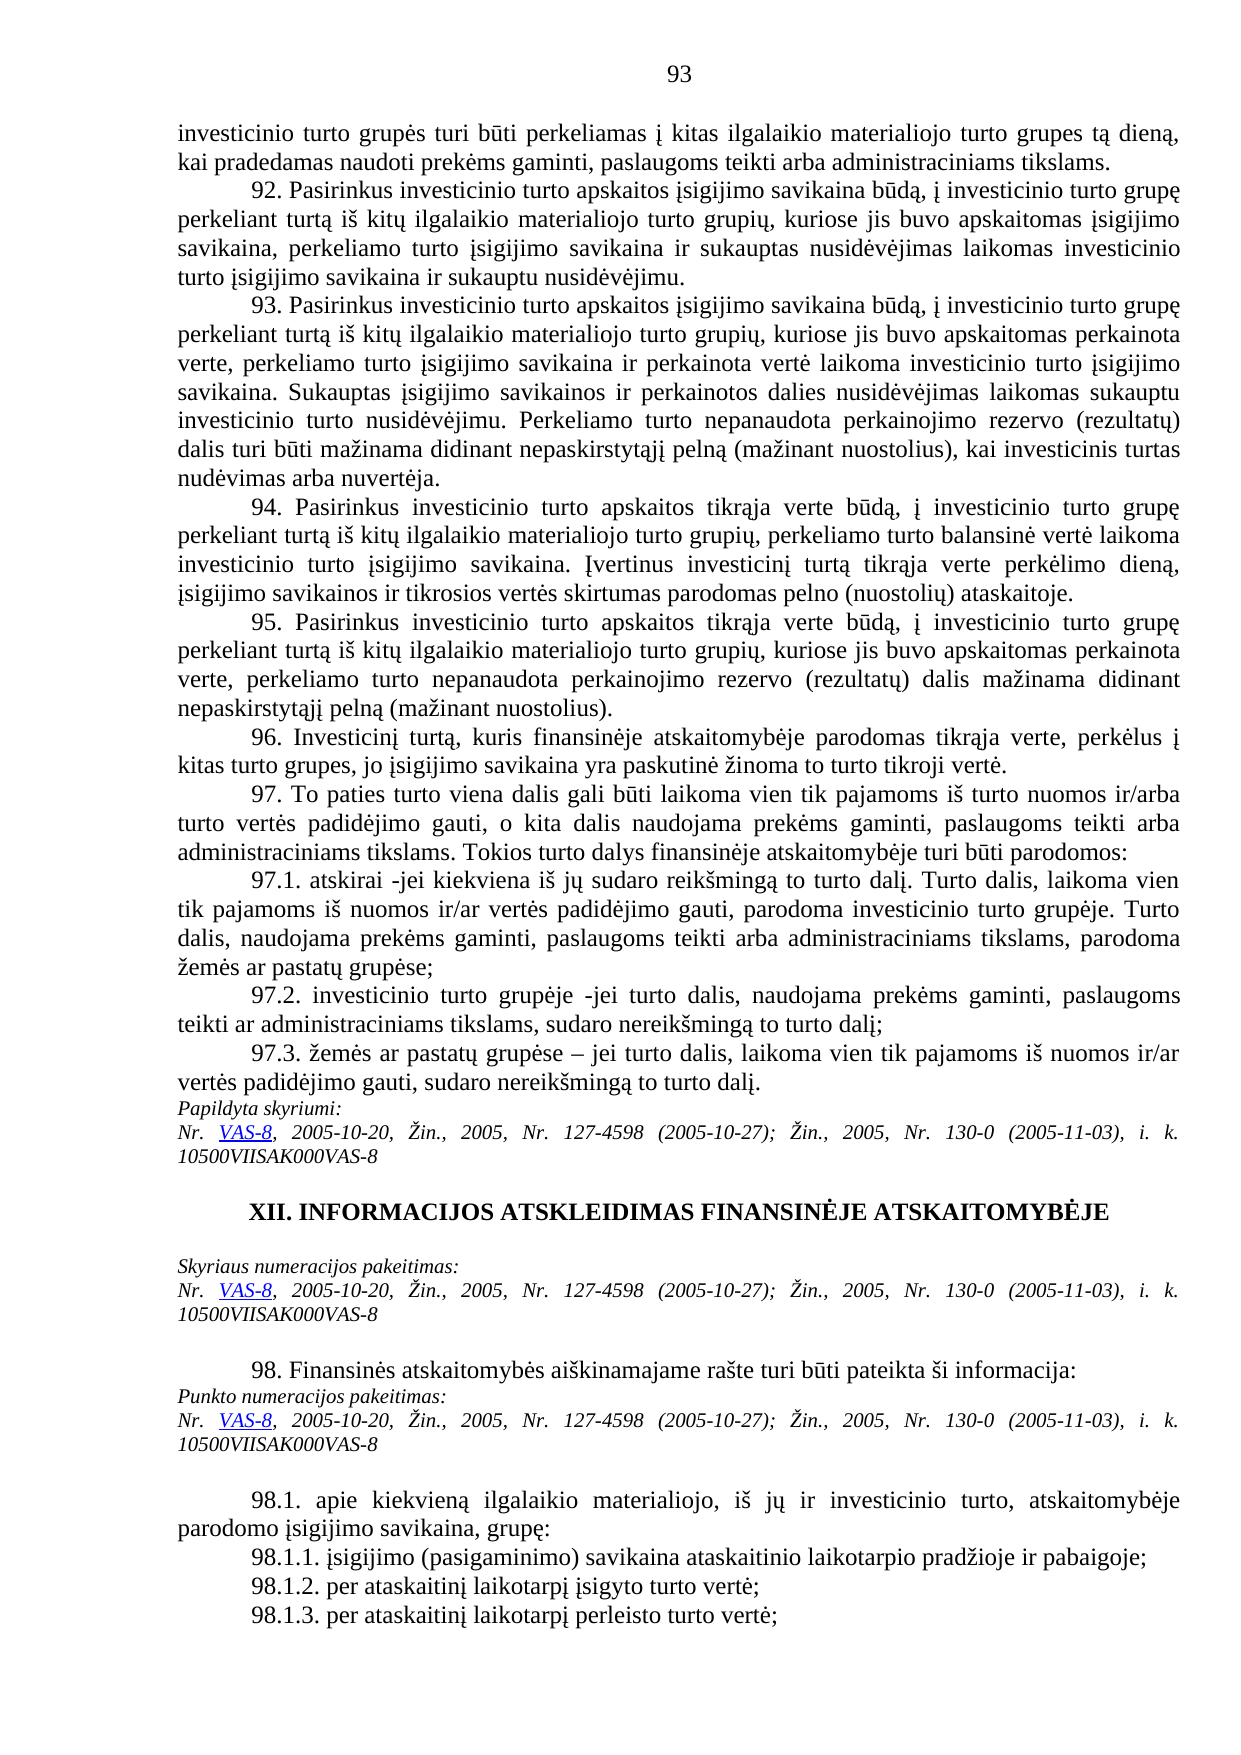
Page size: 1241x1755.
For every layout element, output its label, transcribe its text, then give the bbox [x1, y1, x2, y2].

text Skyriaus numeracijos pakeitimas: [177, 1254, 1181, 1278]
text 98.1.3. per ataskaitinį laikotarpį perleisto turto vertė; [177, 1600, 1181, 1628]
text 98. Finansinės atskaitomybės aiškinamajame rašte turi būti pateikta ši informacija: [177, 1355, 1181, 1384]
text 93. Pasirinkus investicinio turto apskaitos įsigijimo savikaina būdą, į investicinio turto grupę perkeliant turtą iš kitų ilgalaikio materialiojo turto grupių, kuriose jis buvo apskaitomas perkainota verte, perkeliamo turto įsigijimo savikaina ir perkainota vertė laikoma investicinio turto įsigijimo savikaina. Sukauptas įsigijimo savikainos ir perkainotos dalies nusidėvėjimas laikomas sukauptu investicinio turto nusidėvėjimu. Perkeliamo turto nepanaudota perkainojimo rezervo (rezultatų) dalis turi būti mažinama didinant nepaskirstytąjį pelną (mažinant nuostolius), kai investicinis turtas nudėvimas arba nuvertėja. [177, 291, 1181, 492]
text 97.2. investicinio turto grupėje -jei turto dalis, naudojama prekėms gaminti, paslaugoms teikti ar administraciniams tikslams, sudaro nereikšmingą to turto dalį; [177, 981, 1181, 1038]
text Nr. VAS-8, 2005-10-20, Žin., 2005, Nr. 127-4598 (2005-10-27); Žin., 2005, Nr. 130-0 (2005-11-03), i. k. 10500VIISAK000VAS-8 [177, 1278, 1181, 1326]
text investicinio turto grupės turi būti perkeliamas į kitas ilgalaikio materialiojo turto grupes tą dieną, kai pradedamas naudoti prekėms gaminti, paslaugoms teikti arba administraciniams tikslams. [177, 118, 1181, 176]
text 97.1. atskirai -jei kiekviena iš jų sudaro reikšmingą to turto dalį. Turto dalis, laikoma vien tik pajamoms iš nuomos ir/ar vertės padidėjimo gauti, parodoma investicinio turto grupėje. Turto dalis, naudojama prekėms gaminti, paslaugoms teikti arba administraciniams tikslams, parodoma žemės ar pastatų grupėse; [177, 866, 1181, 981]
text 92. Pasirinkus investicinio turto apskaitos įsigijimo savikaina būdą, į investicinio turto grupę perkeliant turtą iš kitų ilgalaikio materialiojo turto grupių, kuriose jis buvo apskaitomas įsigijimo savikaina, perkeliamo turto įsigijimo savikaina ir sukauptas nusidėvėjimas laikomas investicinio turto įsigijimo savikaina ir sukauptu nusidėvėjimu. [177, 176, 1181, 291]
text Papildyta skyriumi: [177, 1096, 1181, 1120]
text 96. Investicinį turtą, kuris finansinėje atskaitomybėje parodomas tikrąja verte, perkėlus į kitas turto grupes, jo įsigijimo savikaina yra paskutinė žinoma to turto tikroji vertė. [177, 722, 1181, 779]
text XII. INFORMACIJOS ATSKLEIDIMAS FINANSINĖJE ATSKAITOMYBĖJE [177, 1197, 1181, 1225]
text Nr. VAS-8, 2005-10-20, Žin., 2005, Nr. 127-4598 (2005-10-27); Žin., 2005, Nr. 130-0 (2005-11-03), i. k. 10500VIISAK000VAS-8 [177, 1120, 1181, 1168]
text Nr. VAS-8, 2005-10-20, Žin., 2005, Nr. 127-4598 (2005-10-27); Žin., 2005, Nr. 130-0 (2005-11-03), i. k. 10500VIISAK000VAS-8 [177, 1408, 1181, 1456]
text 97. To paties turto viena dalis gali būti laikoma vien tik pajamoms iš turto nuomos ir/arba turto vertės padidėjimo gauti, o kita dalis naudojama prekėms gaminti, paslaugoms teikti arba administraciniams tikslams. Tokios turto dalys finansinėje atskaitomybėje turi būti parodomos: [177, 779, 1181, 866]
text 95. Pasirinkus investicinio turto apskaitos tikrąja verte būdą, į investicinio turto grupę perkeliant turtą iš kitų ilgalaikio materialiojo turto grupių, kuriose jis buvo apskaitomas perkainota verte, perkeliamo turto nepanaudota perkainojimo rezervo (rezultatų) dalis mažinama didinant nepaskirstytąjį pelną (mažinant nuostolius). [177, 607, 1181, 722]
text 97.3. žemės ar pastatų grupėse – jei turto dalis, laikoma vien tik pajamoms iš nuomos ir/ar vertės padidėjimo gauti, sudaro nereikšmingą to turto dalį. [177, 1038, 1181, 1096]
text 94. Pasirinkus investicinio turto apskaitos tikrąja verte būdą, į investicinio turto grupę perkeliant turtą iš kitų ilgalaikio materialiojo turto grupių, perkeliamo turto balansinė vertė laikoma investicinio turto įsigijimo savikaina. Įvertinus investicinį turtą tikrąja verte perkėlimo dieną, įsigijimo savikainos ir tikrosios vertės skirtumas parodomas pelno (nuostolių) ataskaitoje. [177, 492, 1181, 607]
text Punkto numeracijos pakeitimas: [177, 1384, 1181, 1408]
text 98.1.2. per ataskaitinį laikotarpį įsigyto turto vertė; [177, 1571, 1181, 1600]
text 98.1.1. įsigijimo (pasigaminimo) savikaina ataskaitinio laikotarpio pradžioje ir pabaigoje; [177, 1542, 1181, 1571]
text 98.1. apie kiekvieną ilgalaikio materialiojo, iš jų ir investicinio turto, atskaitomybėje parodomo įsigijimo savikaina, grupę: [177, 1485, 1181, 1542]
